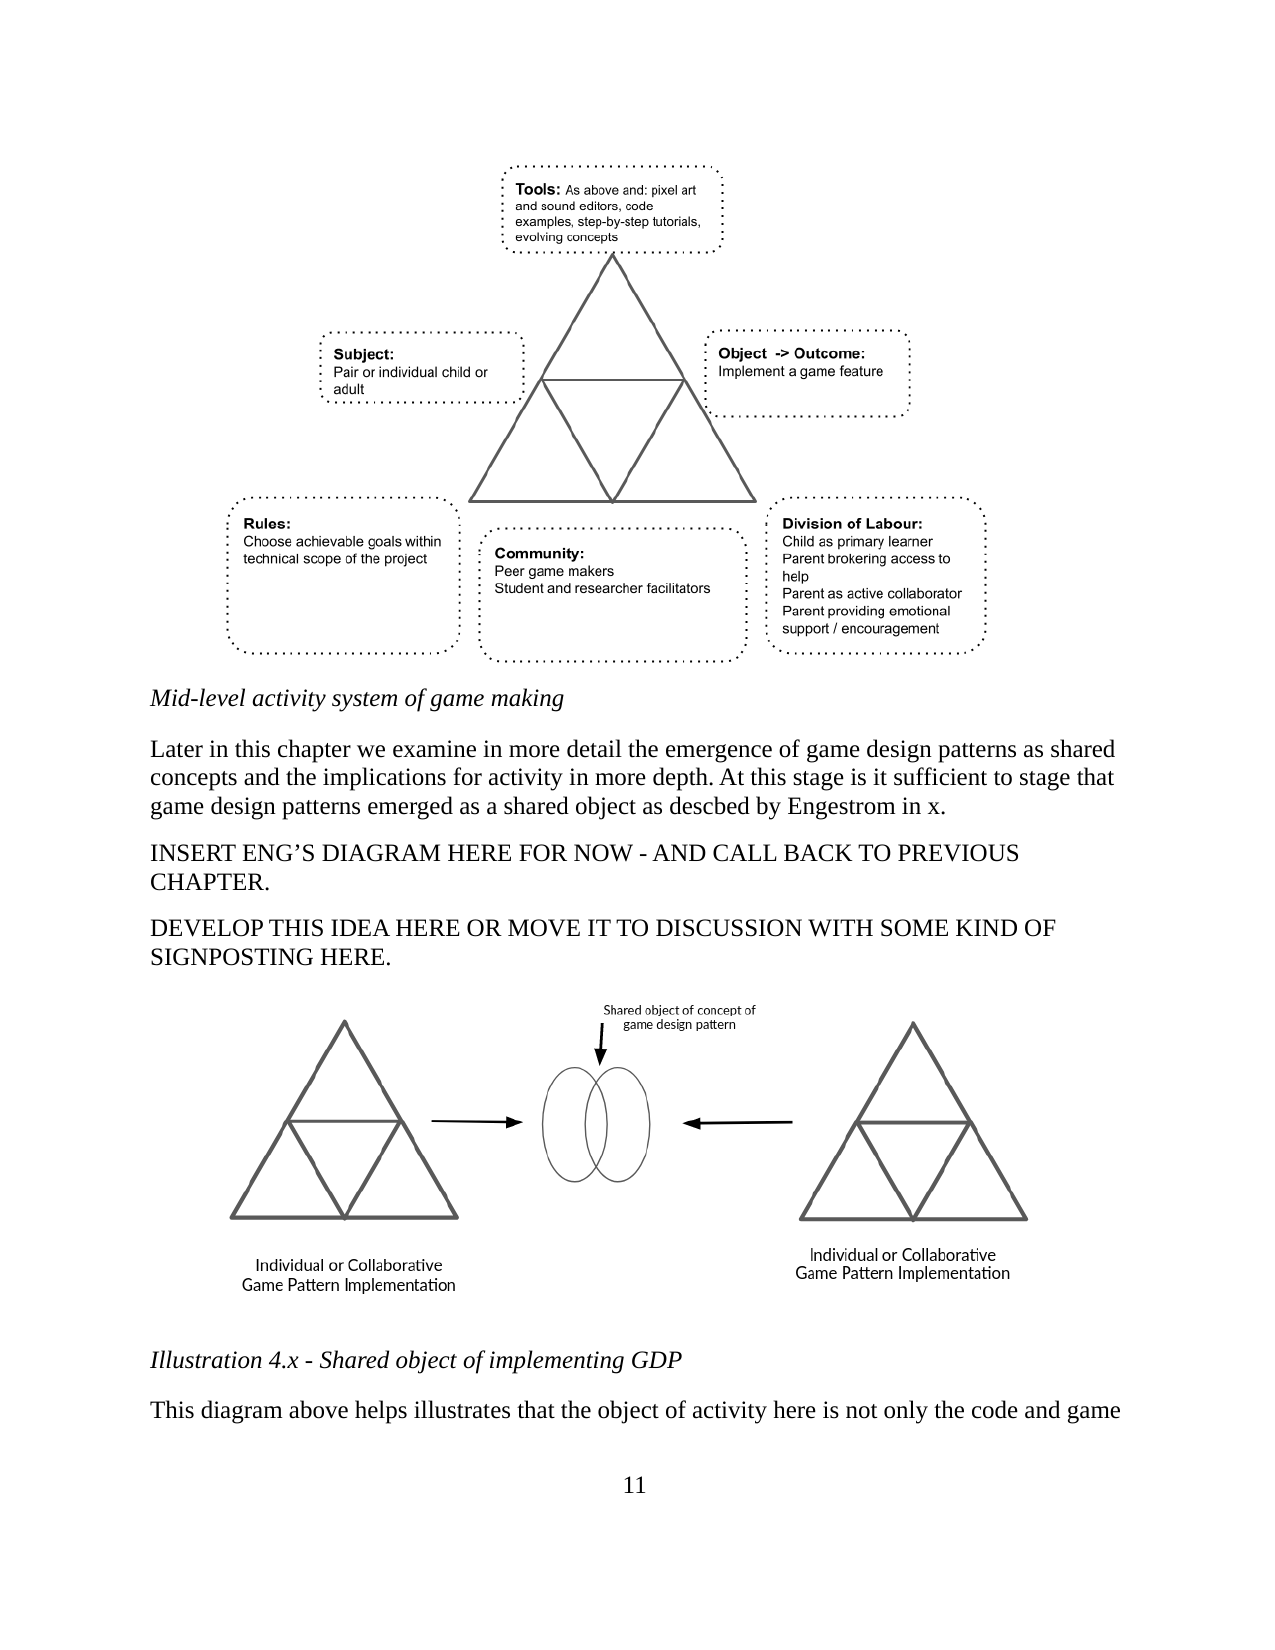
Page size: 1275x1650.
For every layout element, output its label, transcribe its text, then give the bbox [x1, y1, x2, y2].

picture [150, 150, 1077, 671]
picture [150, 979, 1077, 1333]
text INSERT ENG’S DIAGRAM HERE FOR NOW - AND CALL BACK TO PREVIOUS CHAPTER. [150, 838, 1125, 895]
text DEVELOP THIS IDEA HERE OR MOVE IT TO DISCUSSION WITH SOME KIND OF SIGNPOSTING HERE. [150, 913, 1125, 971]
text This diagram above helps illustrates that the object of activity here is not only the code and game [150, 1395, 1125, 1424]
text Later in this chapter we examine in more detail the emergence of game design patterns as shared concepts and the implications for activity in more depth. At this stage is it sufficient to stage that game design patterns emerged as a shared object as descbed by Engestrom in x. [150, 734, 1125, 820]
text Illustration 4.x - Shared object of implementing GDP [150, 1345, 1125, 1374]
text Mid-level activity system of game making [150, 683, 1125, 712]
